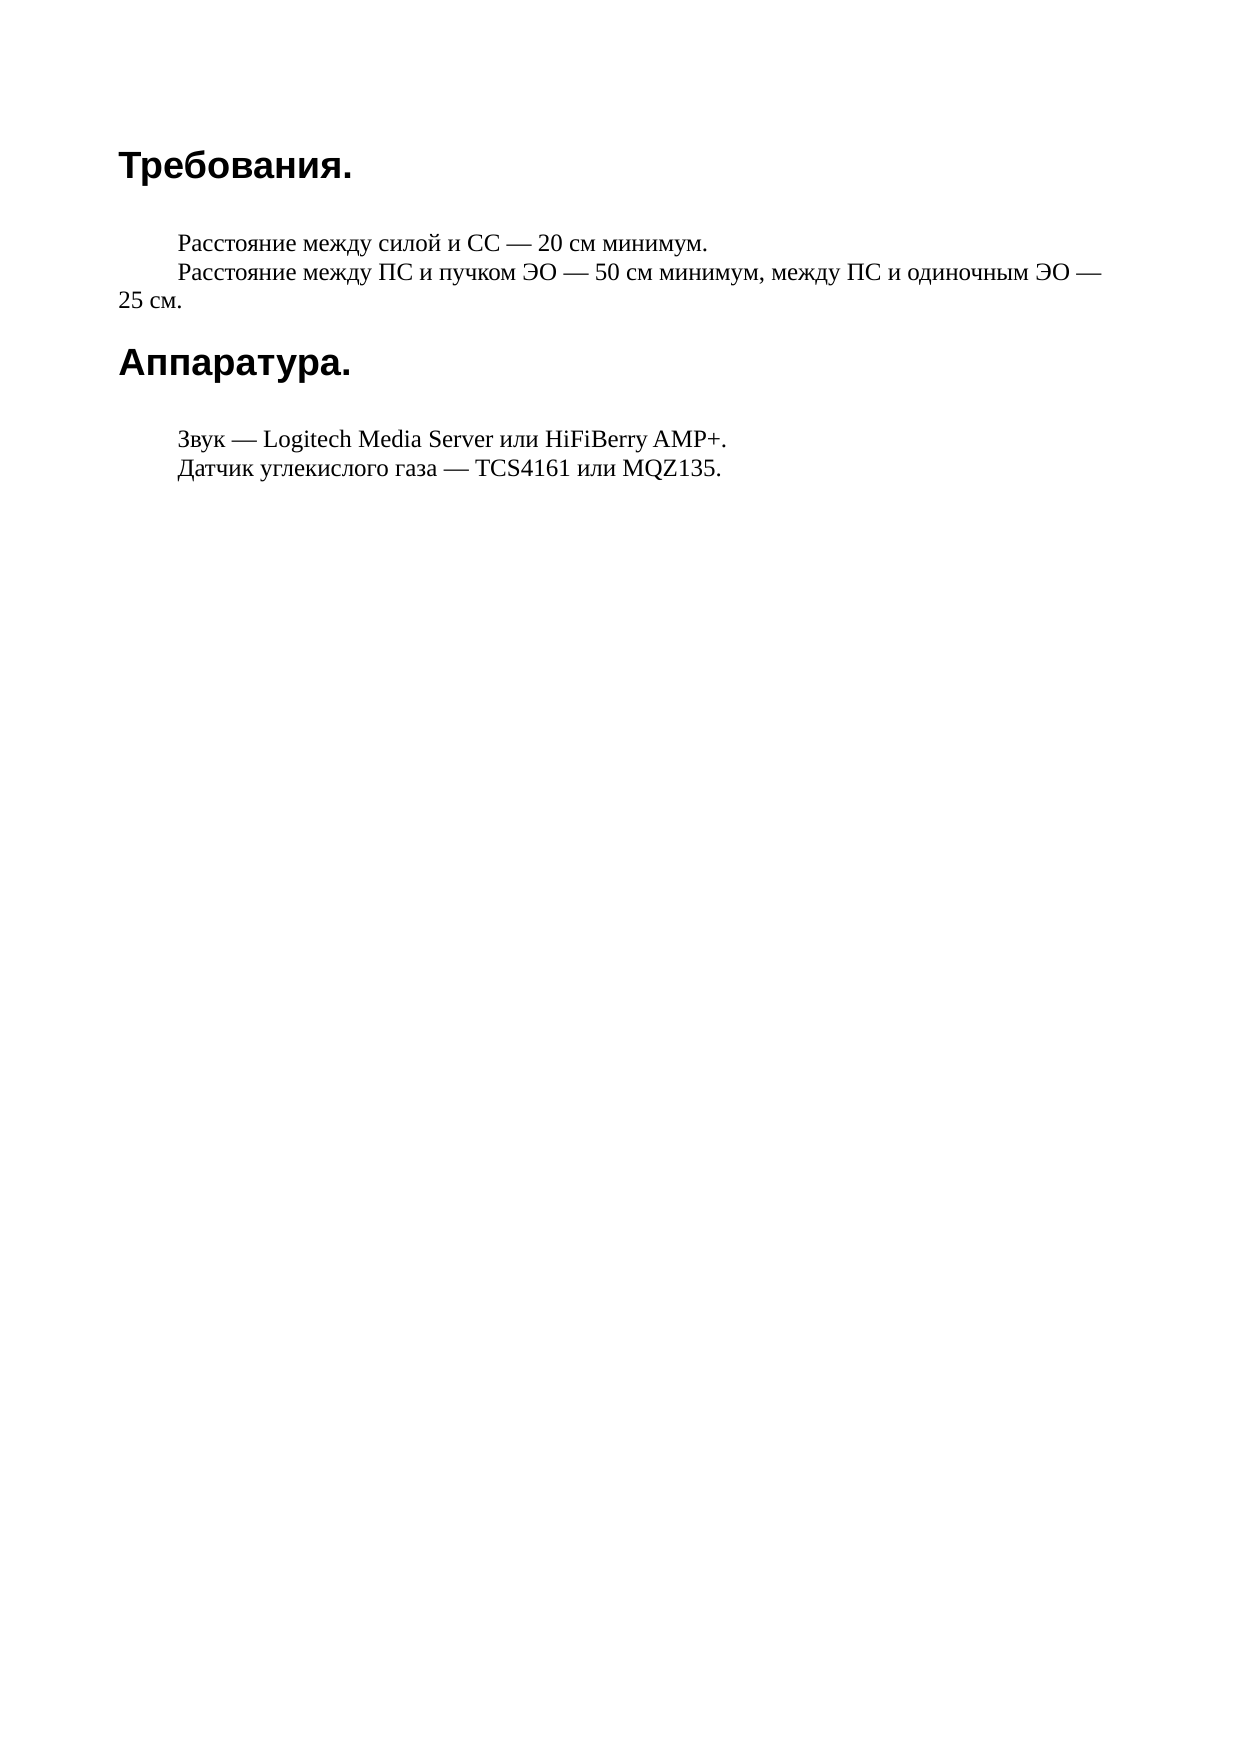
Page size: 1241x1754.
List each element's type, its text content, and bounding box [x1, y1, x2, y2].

text Расстояние между ПС и пучком ЭО — 50 см минимум, между ПС и одиночным ЭО — 25 см. [118, 257, 1122, 314]
subtitle Аппаратура. [118, 339, 1122, 383]
subtitle Требования. [118, 143, 1122, 187]
text Датчик углекислого газа — TCS4161 или MQZ135. [118, 453, 1122, 482]
text Расстояние между силой и СС — 20 см минимум. [118, 228, 1122, 257]
text Звук — Logitech Media Server или HiFiBerry AMP+. [118, 424, 1122, 453]
